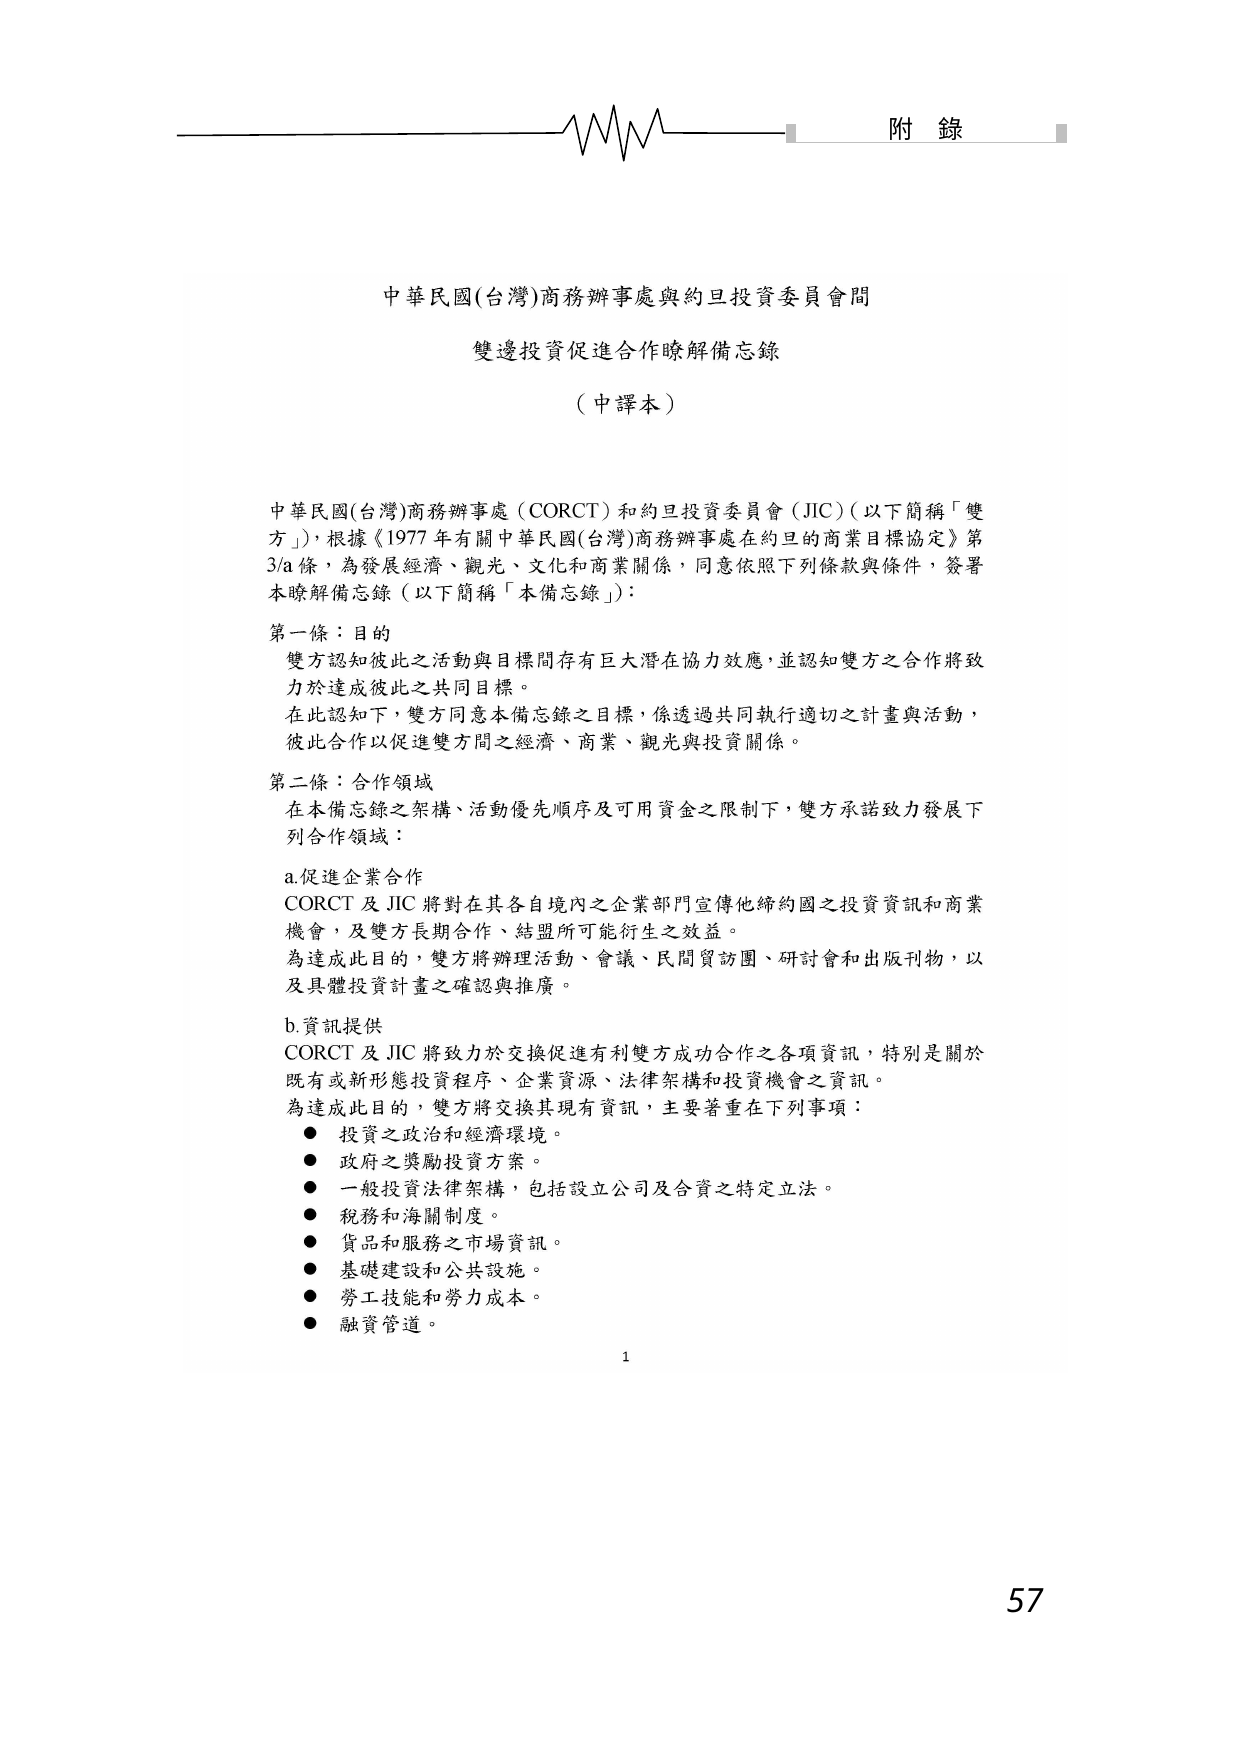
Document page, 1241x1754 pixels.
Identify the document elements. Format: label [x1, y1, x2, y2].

picture [182, 273, 1069, 1373]
